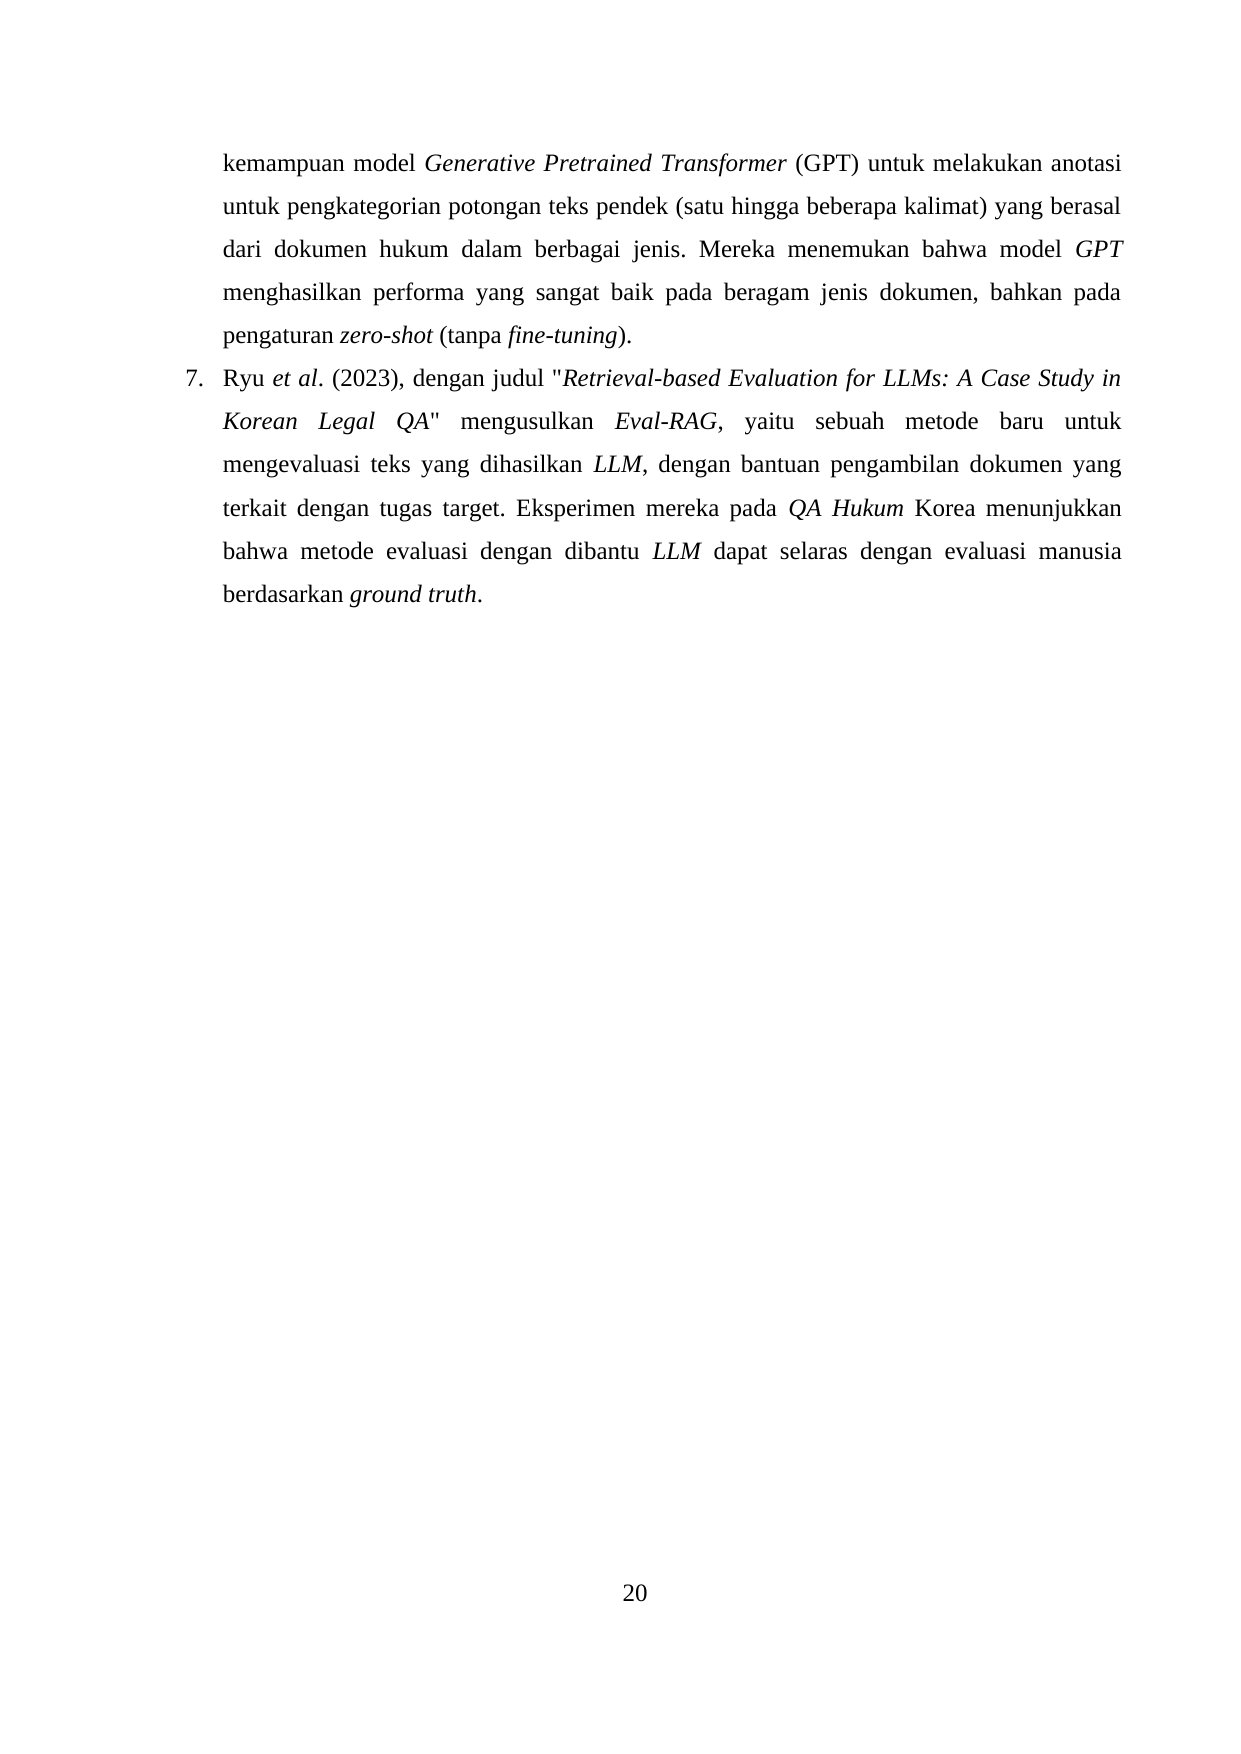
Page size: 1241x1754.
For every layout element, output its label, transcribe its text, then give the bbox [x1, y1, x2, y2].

list Ryu et al. (2023), dengan judul "Retrieval-based Evaluation for LLMs: A Case Study in Korean Legal QA" mengusulkan Eval-RAG, yaitu sebuah metode baru untuk mengevaluasi teks yang dihasilkan LLM, dengan bantuan pengambilan dokumen yang terkait dengan tugas target. Eksperimen mereka pada QA Hukum Korea menunjukkan bahwa metode evaluasi dengan dibantu LLM dapat selaras dengan evaluasi manusia berdasarkan ground truth. [185, 363, 1122, 608]
list kemampuan model Generative Pretrained Transformer (GPT) untuk melakukan anotasi untuk pengkategorian potongan teks pendek (satu hingga beberapa kalimat) yang berasal dari dokumen hukum dalam berbagai jenis. Mereka menemukan bahwa model GPT menghasilkan performa yang sangat baik pada beragam jenis dokumen, bahkan pada pengaturan zero-shot (tanpa fine-tuning). [185, 148, 1122, 349]
